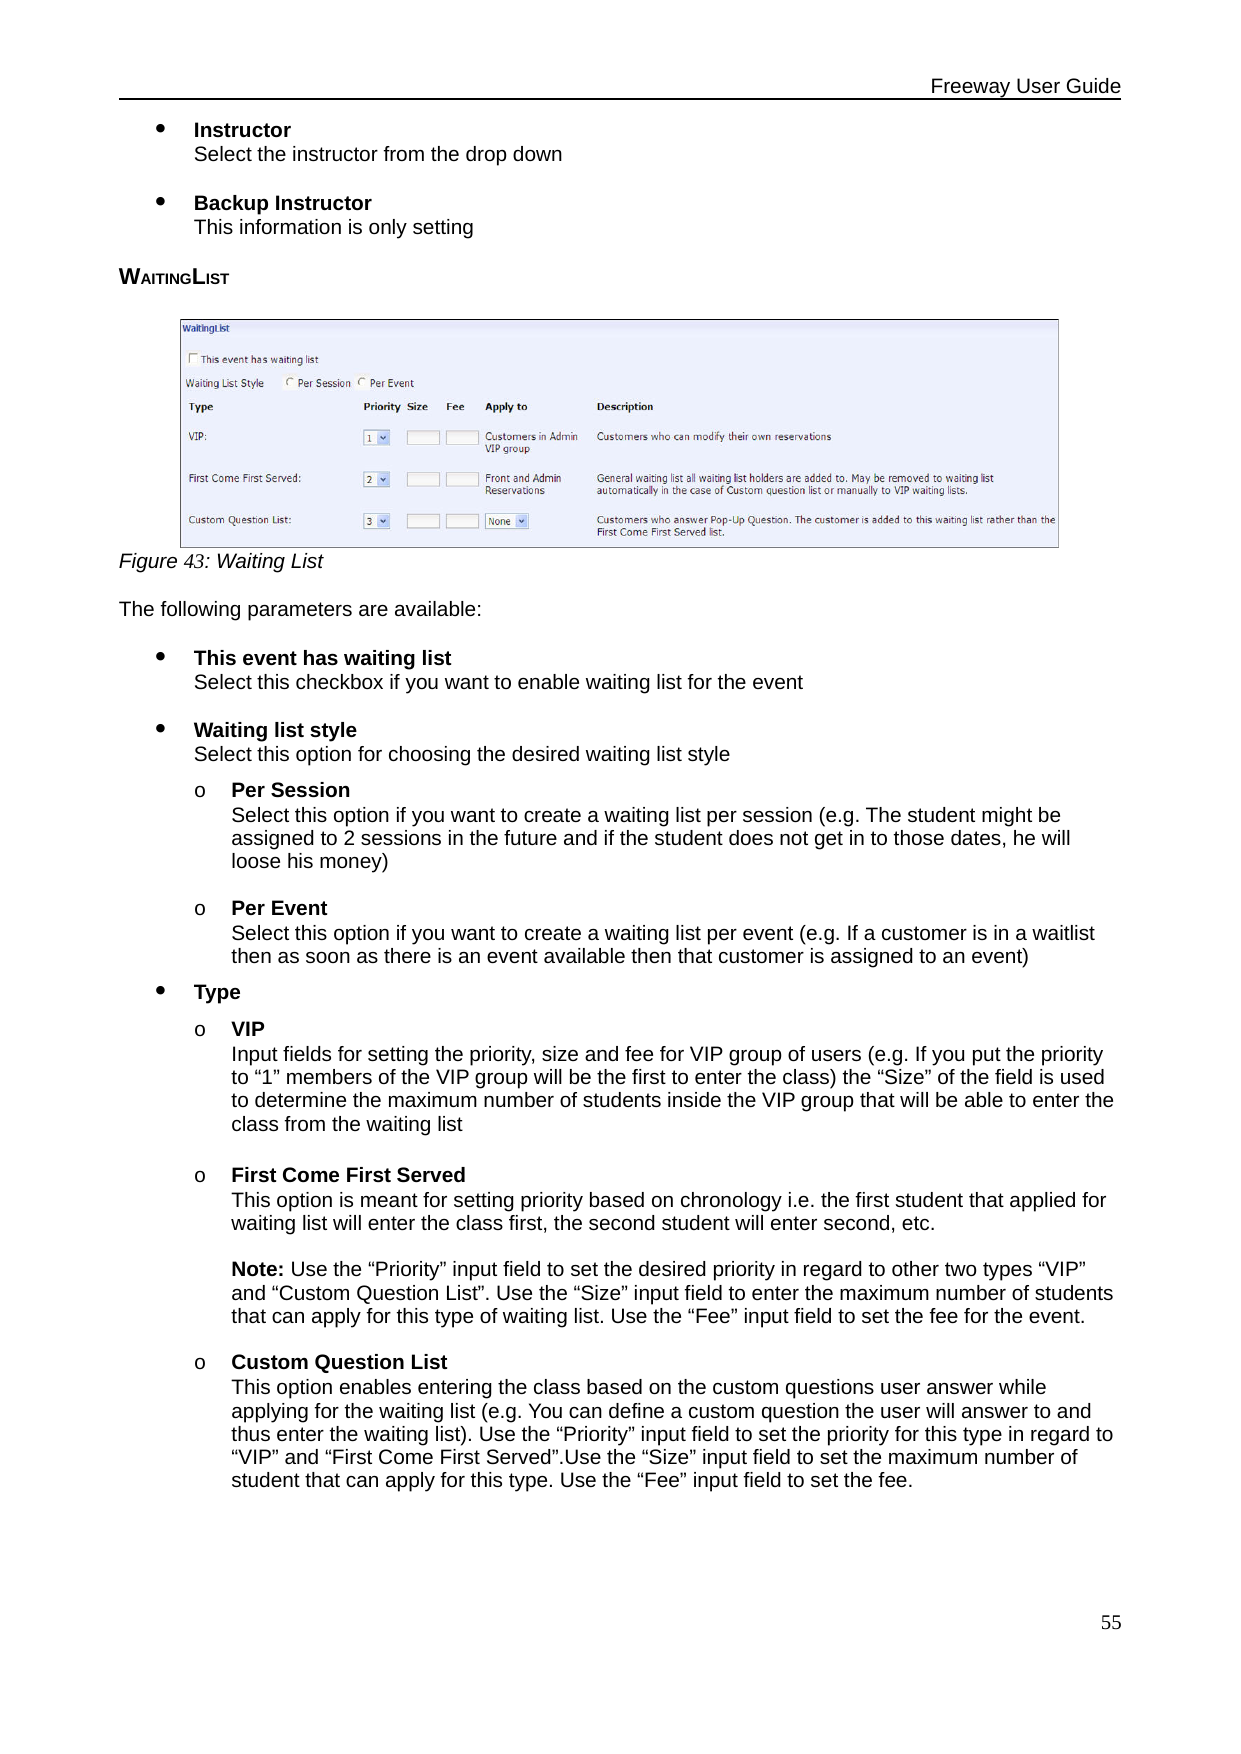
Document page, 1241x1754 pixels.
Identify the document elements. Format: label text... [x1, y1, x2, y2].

list Backup Instructor This information is only setting [156, 191, 1121, 239]
text This option enables entering the class based on the custom questions user answer while applying for the waiting list (e.g. You can define a custom question the user will answer to and thus enter the waiting list). Use the “Priority” input field to set the priority for this type in regard to “VIP” and “First Come First Served”.Use the “Size” input field to set the maximum number of student that can apply for this type. Use the “Fee” input field to set the fee. [231, 1376, 1121, 1492]
text Select this option if you want to create a waiting list per event (e.g. If a customer is in a waitlist then as soon as there is an event available then that customer is assigned to an event) [231, 922, 1121, 968]
text Input fields for setting the priority, size and fee for VIP group of users (e.g. If you put the priority to “1” members of the VIP group will be the first to enter the class) the “Size” of the field is used to determine the maximum number of students inside the VIP group that will be able to enter the class from the waiting list [231, 1042, 1121, 1135]
text Figure 43: Waiting List [119, 548, 1121, 573]
text This option is meant for setting priority based on chronology i.e. the first student that applied for waiting list will enter the class first, the second student will enter second, etc. [231, 1188, 1121, 1235]
text The following parameters are available: [119, 598, 1121, 621]
text Select this option if you want to create a waiting list per session (e.g. The student might be assigned to 2 sessions in the future and if the student does not get in to those dates, he will loose his money) [231, 804, 1121, 873]
text Note: Use the “Priority” input field to set the desired priority in regard to other two types “VIP” and “Custom Question List”. Use the “Size” input field to enter the maximum number of students that can apply for this type of waiting list. Use the “Fee” input field to set the fee for the event. [231, 1258, 1121, 1328]
subtitle WaitingList [119, 264, 1121, 289]
list This event has waiting list Select this checkbox if you want to enable waiting list for the event [156, 646, 1121, 693]
list Waiting list style Select this option for choosing the desired waiting list style [156, 718, 1121, 766]
list Custom Question List [194, 1351, 1121, 1376]
list Per Session [194, 778, 1121, 804]
list Per Event [194, 897, 1121, 922]
list Instructor Select the instructor from the drop down [156, 119, 1121, 166]
list VIP [194, 1017, 1121, 1042]
list First Come First Served [194, 1163, 1121, 1188]
list Type [156, 981, 1121, 1005]
picture [180, 319, 1059, 548]
